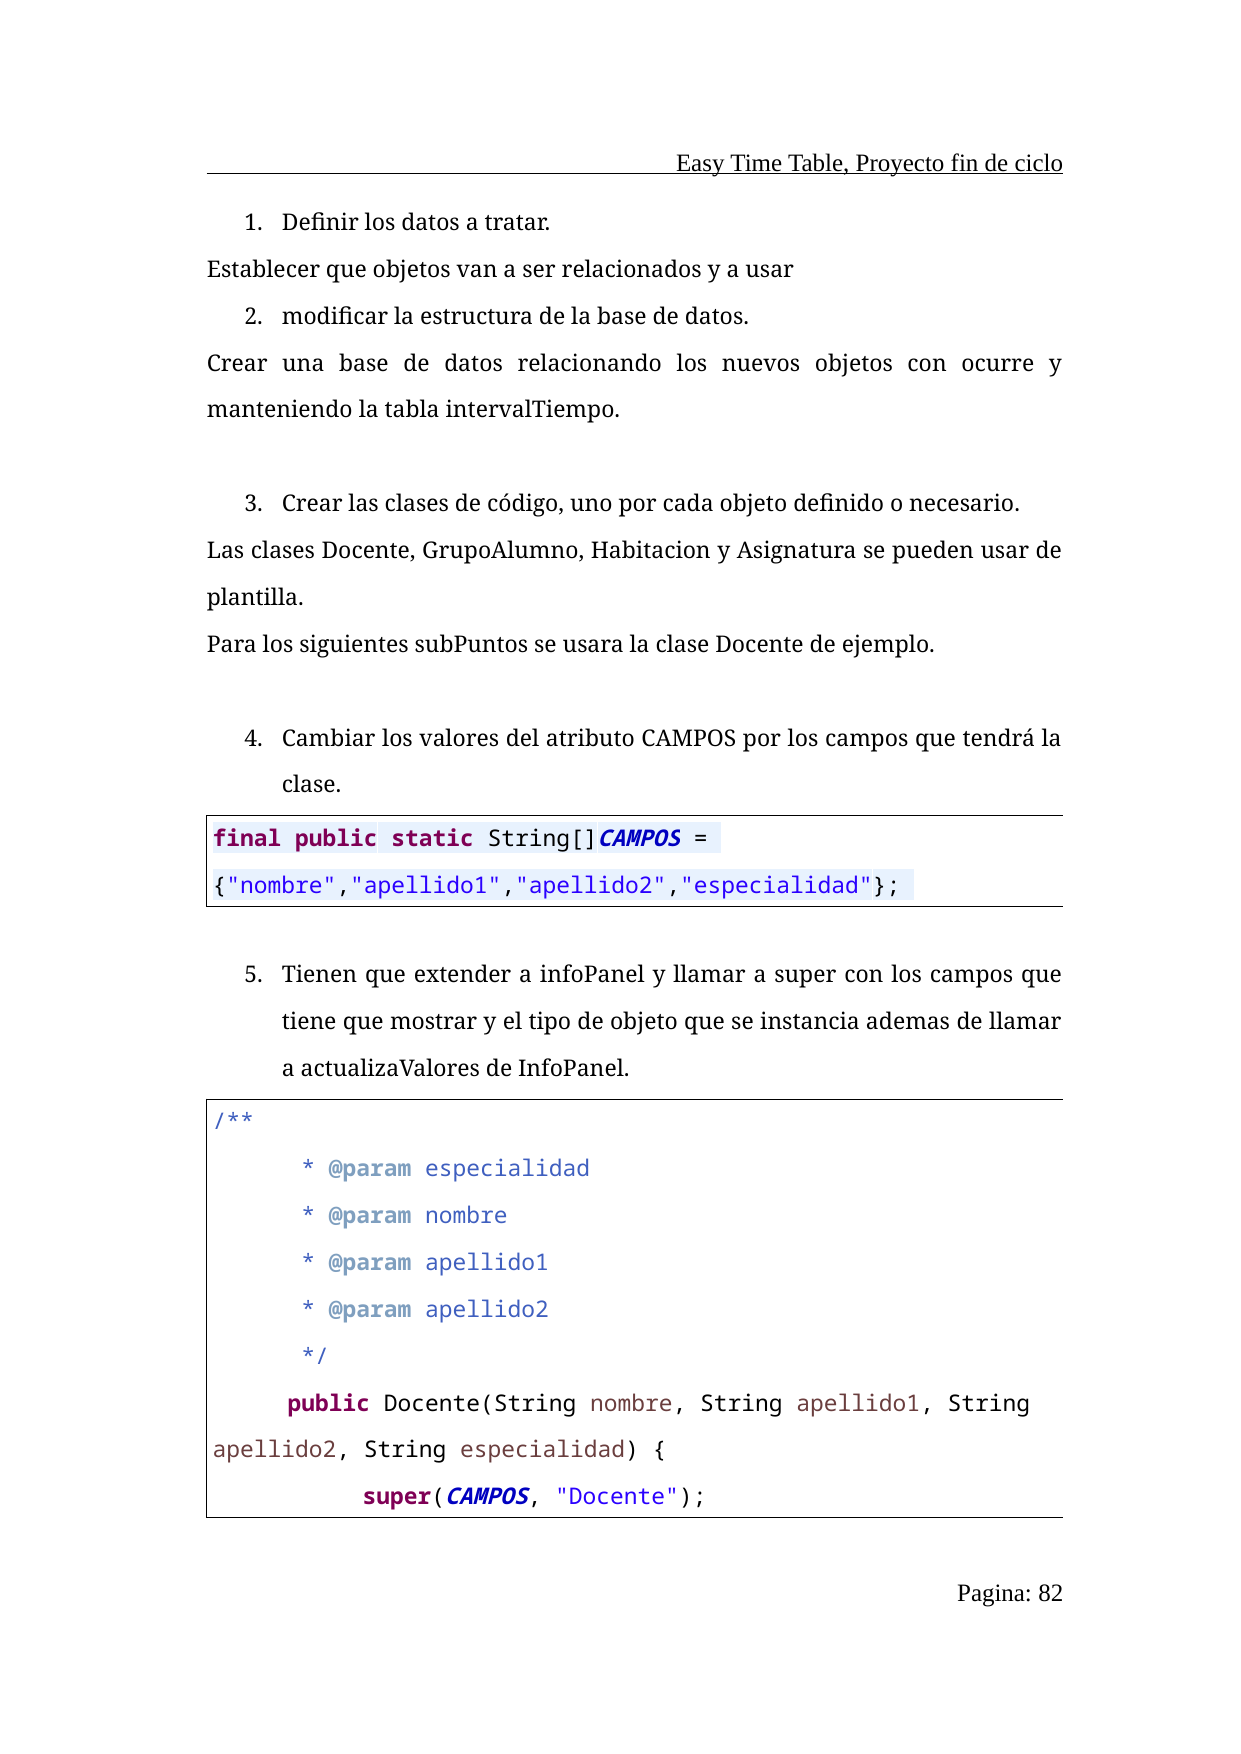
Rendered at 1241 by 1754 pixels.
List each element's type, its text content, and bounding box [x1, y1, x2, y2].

list Tienen que extender a infoPanel y llamar a super con los campos que tiene que mostrar y el tipo de objeto que se instancia ademas de llamar a actualizaValores de InfoPanel. [244, 958, 1063, 1083]
list Definir los datos a tratar. [244, 206, 1063, 237]
table_header /** * @param especialidad * @param nombre * @param apellido1 * @param apellido2 */ public Docente(String nombre, String apellido1, String apellido2, String especialidad) { super(CAMPOS, "Docente"); [207, 1100, 1063, 1517]
list Cambiar los valores del atributo CAMPOS por los campos que tendrá la clase. [244, 721, 1063, 799]
text Las clases Docente, GrupoAlumno, Habitacion y Asignatura se pueden usar de plantilla. [207, 534, 1063, 612]
text Para los siguientes subPuntos se usara la clase Docente de ejemplo. [207, 628, 1063, 659]
text Establecer que objetos van a ser relacionados y a usar [207, 253, 1063, 284]
table_header final public static String[]CAMPOS = {"nombre","apellido1","apellido2","especialidad"}; [207, 816, 1063, 906]
list modificar la estructura de la base de datos. [244, 299, 1063, 331]
text Crear una base de datos relacionando los nuevos objetos con ocurre y manteniendo la tabla intervalTiempo. [207, 346, 1063, 424]
list Crear las clases de código, uno por cada objeto definido o necesario. [244, 487, 1063, 518]
